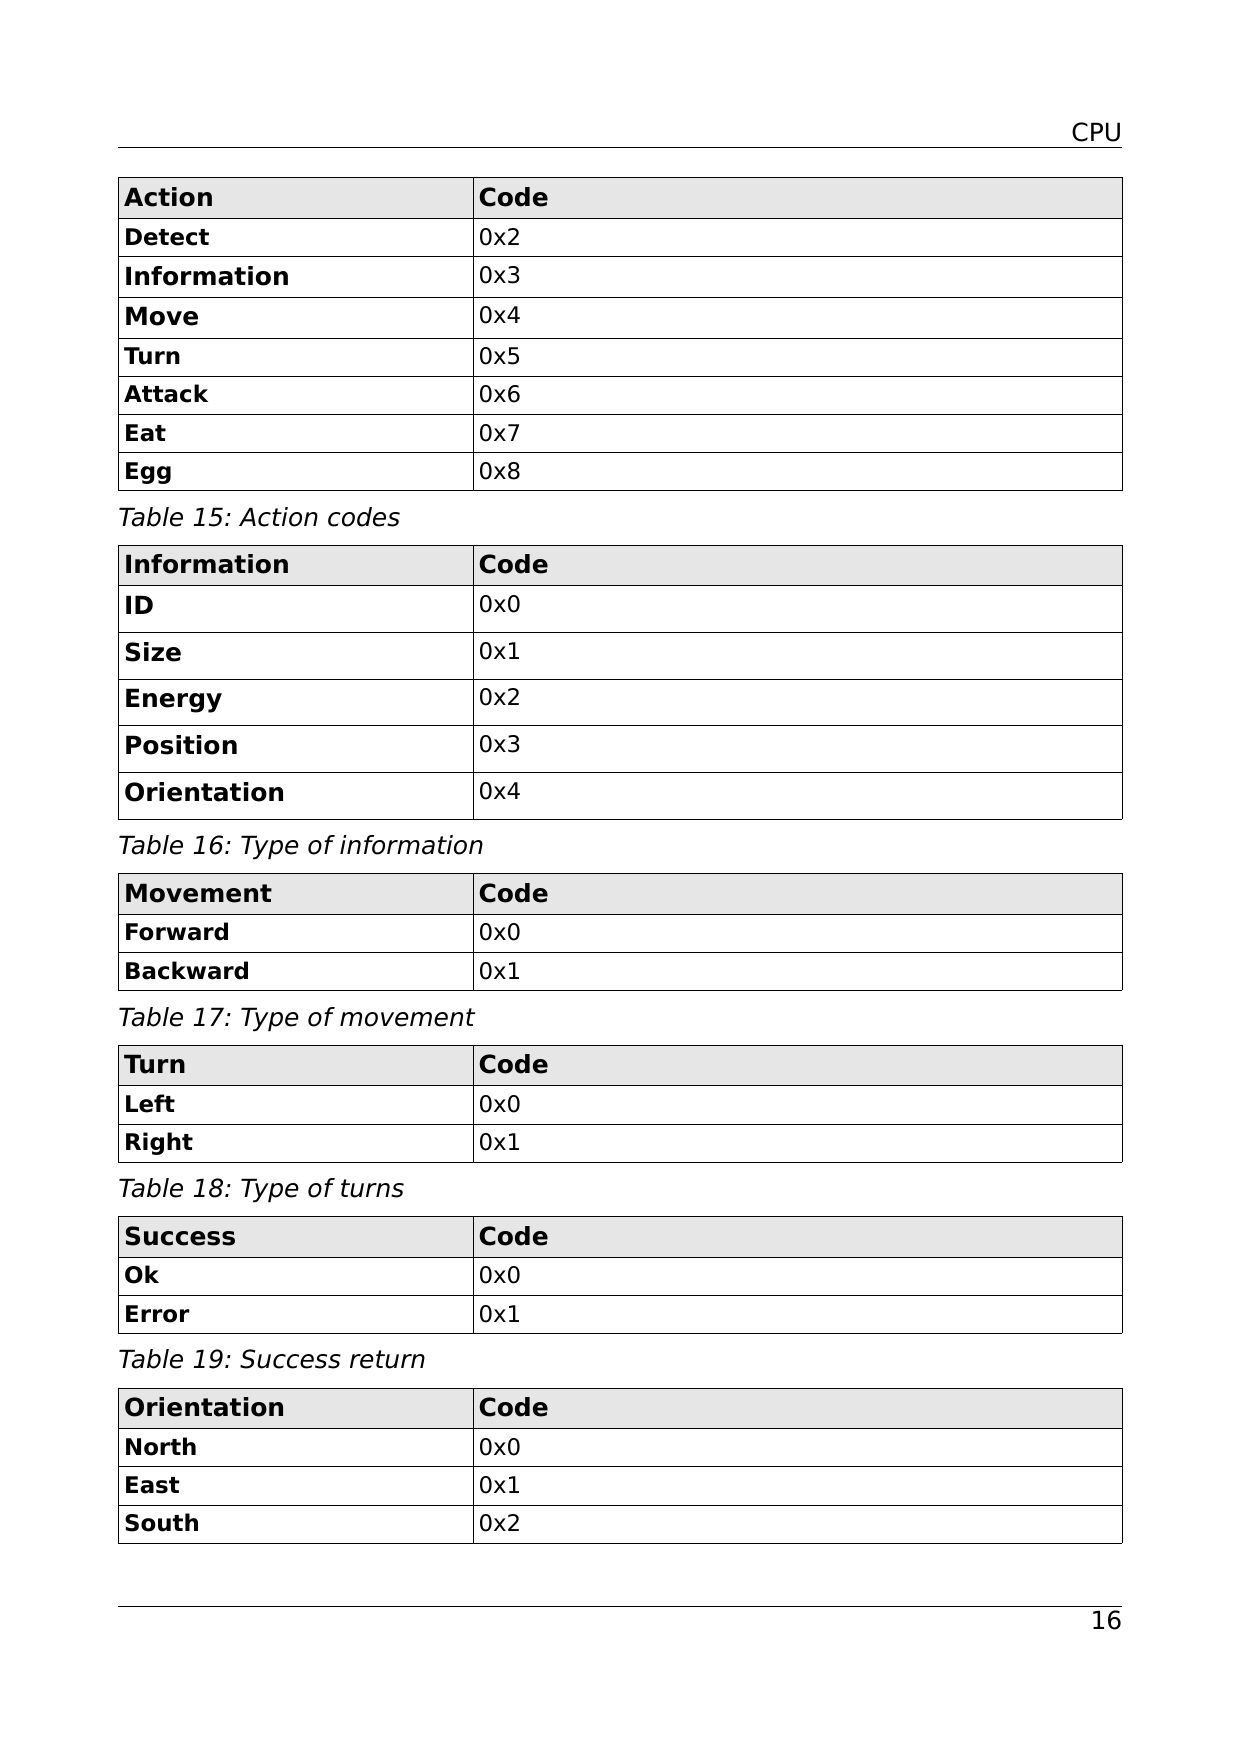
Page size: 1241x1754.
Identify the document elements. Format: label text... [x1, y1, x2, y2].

table_cell 0x2 [474, 1506, 1122, 1543]
table_header Turn [119, 1046, 473, 1085]
table_cell Egg [119, 453, 473, 490]
table_header Code [474, 1046, 1122, 1085]
text Table 17: Type of movement [118, 1003, 1122, 1032]
table_cell Detect [119, 219, 473, 256]
table_cell 0x0 [474, 1429, 1122, 1466]
table_cell Forward [119, 915, 473, 952]
table_header Code [474, 178, 1122, 218]
table_cell 0x4 [474, 298, 1122, 337]
table_cell 0x1 [474, 1467, 1122, 1504]
text Table 18: Type of turns [118, 1174, 1122, 1203]
table_cell Move [119, 298, 473, 337]
table_cell 0x3 [474, 257, 1122, 297]
table_header Code [474, 874, 1122, 914]
table_cell East [119, 1467, 473, 1504]
table_header Information [119, 546, 473, 585]
table_cell 0x0 [474, 1086, 1122, 1123]
table_cell Energy [119, 680, 473, 725]
table_cell 0x4 [474, 773, 1122, 819]
table_cell Size [119, 633, 473, 679]
table_header Code [474, 546, 1122, 585]
table_header Action [119, 178, 473, 218]
table_cell 0x1 [474, 1296, 1122, 1333]
table_cell Position [119, 726, 473, 772]
text Table 16: Type of information [118, 831, 1122, 861]
table_cell 0x6 [474, 377, 1122, 414]
table_cell 0x5 [474, 339, 1122, 376]
table_cell 0x2 [474, 219, 1122, 256]
table_cell 0x7 [474, 415, 1122, 452]
table_cell South [119, 1506, 473, 1543]
table_cell 0x1 [474, 633, 1122, 679]
table_cell 0x3 [474, 726, 1122, 772]
table_header Movement [119, 874, 473, 914]
table_cell 0x8 [474, 453, 1122, 490]
table_cell ID [119, 586, 473, 632]
table_cell North [119, 1429, 473, 1466]
table_cell Right [119, 1125, 473, 1162]
text Table 15: Action codes [118, 503, 1122, 532]
table_header Orientation [119, 1389, 473, 1428]
table_cell Left [119, 1086, 473, 1123]
table_cell 0x2 [474, 680, 1122, 725]
table_cell Information [119, 257, 473, 297]
table_cell 0x0 [474, 586, 1122, 632]
table_header Success [119, 1217, 473, 1257]
table_cell Error [119, 1296, 473, 1333]
table_header Code [474, 1389, 1122, 1428]
table_header Code [474, 1217, 1122, 1257]
table_cell Orientation [119, 773, 473, 819]
text Table 19: Success return [118, 1346, 1122, 1375]
table_cell Backward [119, 953, 473, 990]
table_cell 0x1 [474, 1125, 1122, 1162]
table_cell 0x0 [474, 1258, 1122, 1295]
table_cell 0x1 [474, 953, 1122, 990]
table_cell 0x0 [474, 915, 1122, 952]
table_cell Turn [119, 339, 473, 376]
table_cell Ok [119, 1258, 473, 1295]
table_cell Attack [119, 377, 473, 414]
table_cell Eat [119, 415, 473, 452]
